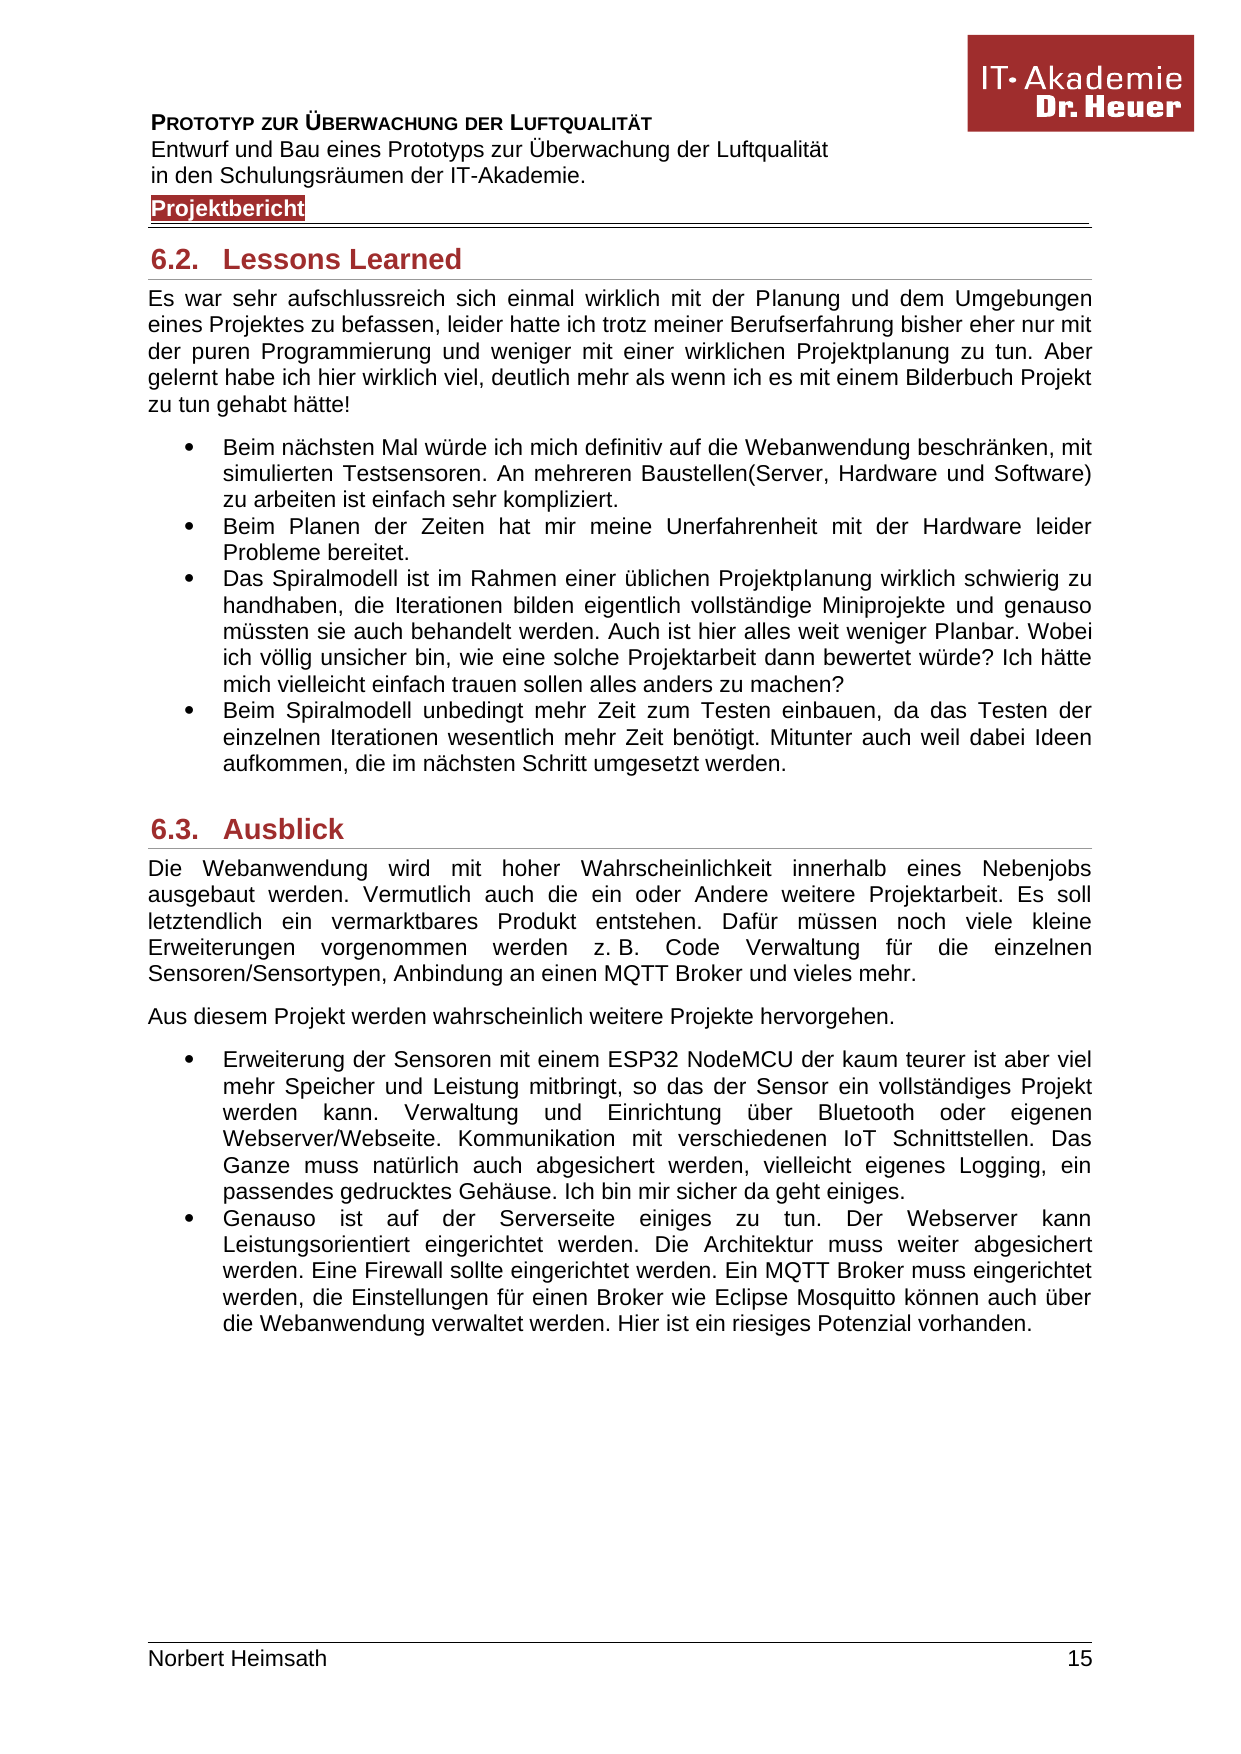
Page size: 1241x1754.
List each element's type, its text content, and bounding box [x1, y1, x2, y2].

list Beim Spiralmodell unbedingt mehr Zeit zum Testen einbauen, da das Testen der einzelnen Iterationen wesentlich mehr Zeit benötigt. Mitunter auch weil dabei Ideen aufkommen, die im nächsten Schritt umgesetzt werden. [185, 697, 1092, 776]
list Genauso ist auf der Serverseite einiges zu tun. Der Webserver kann Leistungsorientiert eingerichtet werden. Die Architektur muss weiter abgesichert werden. Eine Firewall sollte eingerichtet werden. Ein MQTT Broker muss eingerichtet werden, die Einstellungen für einen Broker wie Eclipse Mosquitto können auch über die Webanwendung verwaltet werden. Hier ist ein riesiges Potenzial vorhanden. [185, 1204, 1092, 1336]
text Aus diesem Projekt werden wahrscheinlich weitere Projekte hervorgehen. [148, 1003, 1092, 1030]
text Die Webanwendung wird mit hoher Wahrscheinlichkeit innerhalb eines Nebenjobs ausgebaut werden. Vermutlich auch die ein oder Andere weitere Projektarbeit. Es soll letztendlich ein vermarktbares Produkt entstehen. Dafür müssen noch viele kleine Erweiterungen vorgenommen werden z. B. Code Verwaltung für die einzelnen Sensoren/Sensortypen, Anbindung an einen MQTT Broker und vieles mehr. [148, 855, 1092, 987]
subtitle Lessons Learned [148, 239, 1092, 279]
subtitle Ausblick [148, 809, 1092, 848]
list Beim nächsten Mal würde ich mich definitiv auf die Webanwendung beschränken, mit simulierten Testsensoren. An mehreren Baustellen(Server, Hardware und Software) zu arbeiten ist einfach sehr kompliziert. [185, 433, 1092, 513]
text Es war sehr aufschlussreich sich einmal wirklich mit der Planung und dem Umgebungen eines Projektes zu befassen, leider hatte ich trotz meiner Berufserfahrung bisher eher nur mit der puren Programmierung und weniger mit einer wirklichen Projektplanung zu tun. Aber gelernt habe ich hier wirklich viel, deutlich mehr als wenn ich es mit einem Bilderbuch Projekt zu tun gehabt hätte! [148, 285, 1092, 417]
list Das Spiralmodell ist im Rahmen einer üblichen Projektplanung wirklich schwierig zu handhaben, die Iterationen bilden eigentlich vollständige Miniprojekte und genauso müssten sie auch behandelt werden. Auch ist hier alles weit weniger Planbar. Wobei ich völlig unsicher bin, wie eine solche Projektarbeit dann bewertet würde? Ich hätte mich vielleicht einfach trauen sollen alles anders zu machen? [185, 565, 1092, 697]
list Beim Planen der Zeiten hat mir meine Unerfahrenheit mit der Hardware leider Probleme bereitet. [185, 513, 1092, 565]
list Erweiterung der Sensoren mit einem ESP32 NodeMCU der kaum teurer ist aber viel mehr Speicher und Leistung mitbringt, so das der Sensor ein vollständiges Projekt werden kann. Verwaltung und Einrichtung über Bluetooth oder eigenen Webserver/Webseite. Kommunikation mit verschiedenen IoT Schnittstellen. Das Ganze muss natürlich auch abgesichert werden, vielleicht eigenes Logging, ein passendes gedrucktes Gehäuse. Ich bin mir sicher da geht einiges. [185, 1046, 1092, 1204]
